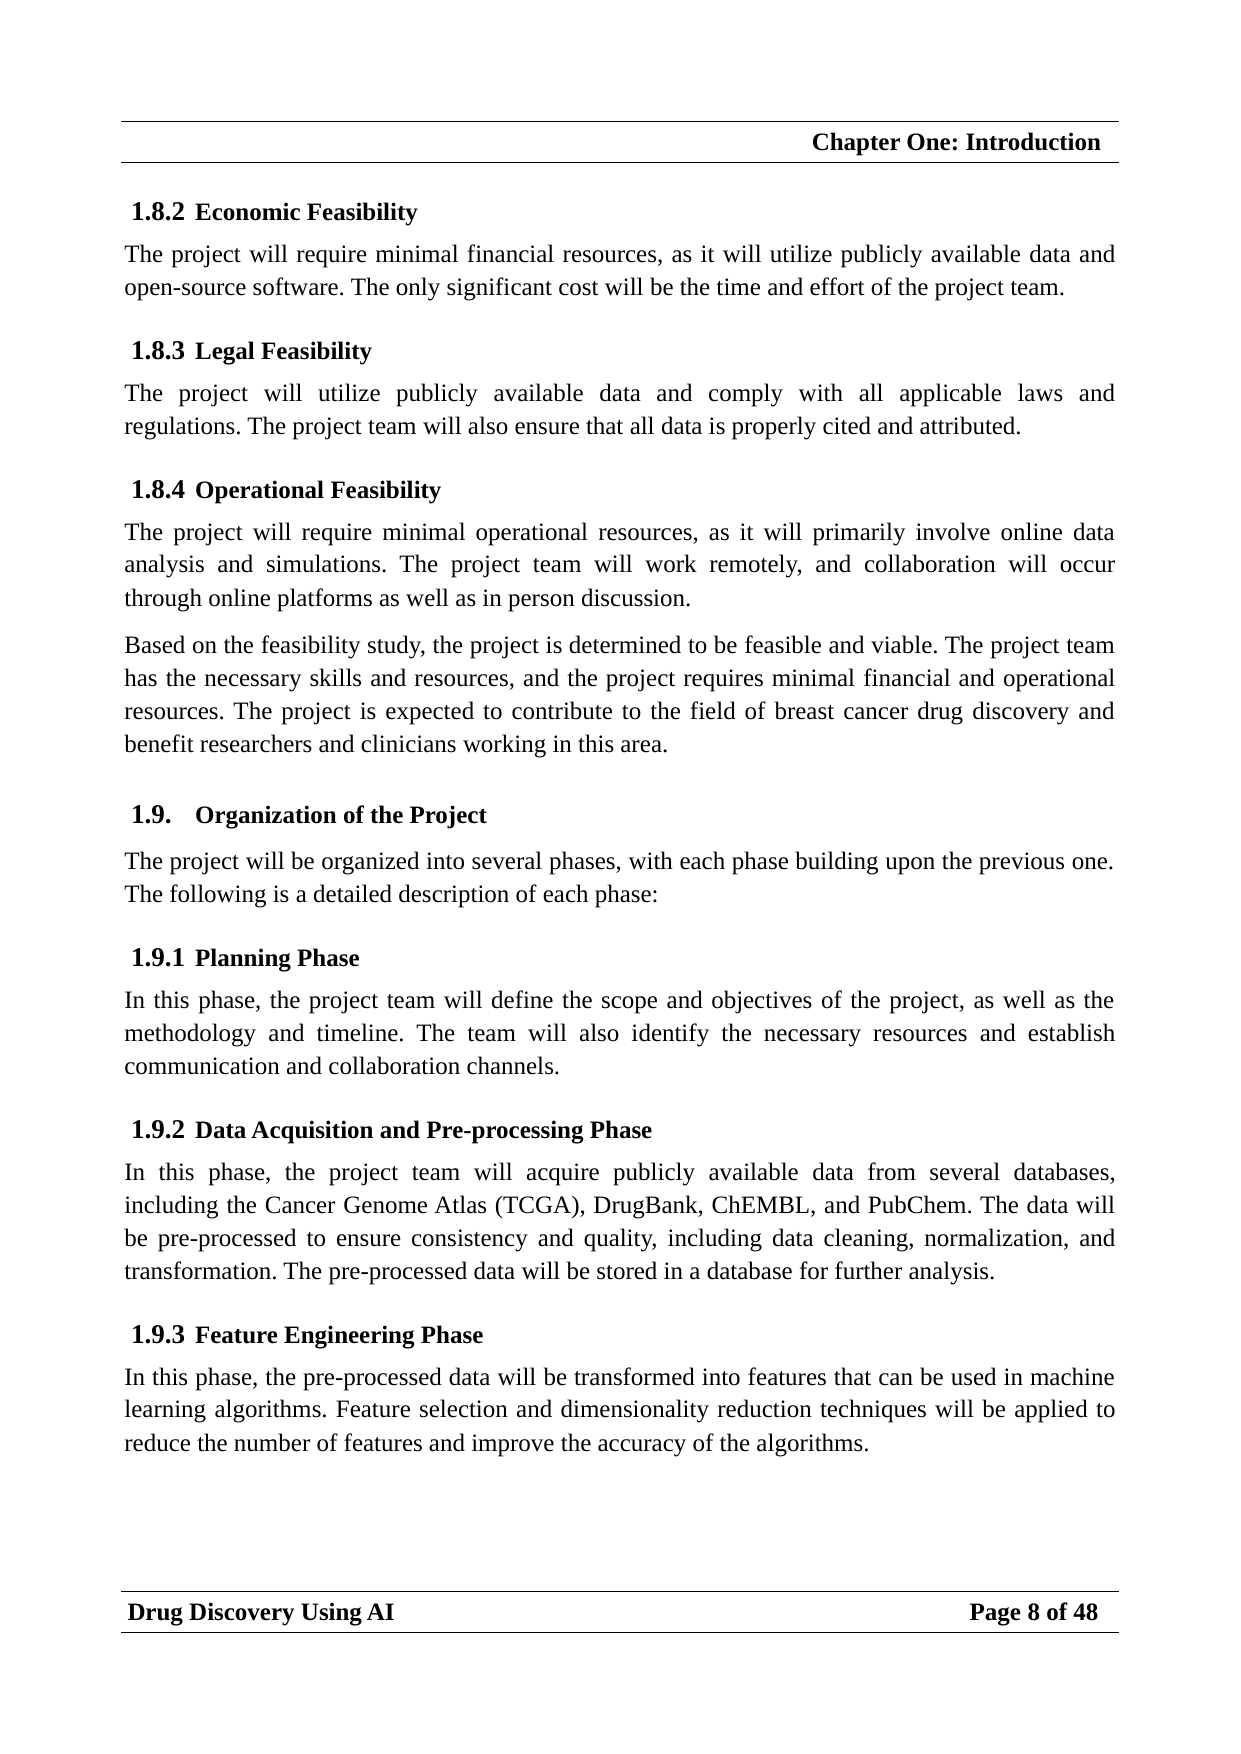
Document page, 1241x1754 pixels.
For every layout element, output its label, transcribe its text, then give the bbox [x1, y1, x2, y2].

text In this phase, the project team will acquire publicly available data from several databases, including the Cancer Genome Atlas (TCGA), DrugBank, ChEMBL, and PubChem. The data will be pre-processed to ensure consistency and quality, including data cleaning, normalization, and transformation. The pre-processed data will be stored in a database for further analysis. [121, 1154, 1119, 1284]
subtitle Planning Phase [121, 938, 1119, 972]
text The project will be organized into several phases, with each phase building upon the previous one. The following is a detailed description of each phase: [121, 843, 1119, 908]
text In this phase, the pre-processed data will be transformed into features that can be used in machine learning algorithms. Feature selection and dimensionality reduction techniques will be applied to reduce the number of features and improve the accuracy of the algorithms. [121, 1358, 1119, 1456]
subtitle Data Acquisition and Pre-processing Phase [121, 1110, 1119, 1144]
subtitle Feature Engineering Phase [121, 1315, 1119, 1349]
text In this phase, the project team will define the scope and objectives of the project, as well as the methodology and timeline. The team will also identify the necessary resources and establish communication and collaboration channels. [121, 982, 1119, 1079]
subtitle Operational Feasibility [121, 470, 1119, 504]
subtitle Economic Feasibility [121, 192, 1119, 226]
text The project will utilize publicly available data and comply with all applicable laws and regulations. The project team will also ensure that all data is properly cited and attributed. [121, 375, 1119, 439]
text The project will require minimal operational resources, as it will primarily involve online data analysis and simulations. The project team will work remotely, and collaboration will occur through online platforms as well as in person discussion. [121, 513, 1119, 611]
subtitle Organization of the Project [121, 795, 1119, 829]
text The project will require minimal financial resources, as it will utilize publicly available data and open-source software. The only significant cost will be the time and effort of the project team. [121, 236, 1119, 301]
text Based on the feasibility study, the project is determined to be feasible and viable. The project team has the necessary skills and resources, and the project requires minimal financial and operational resources. The project is expected to contribute to the field of breast cancer drug discovery and benefit researchers and clinicians working in this area. [121, 627, 1119, 758]
subtitle Legal Feasibility [121, 331, 1119, 365]
